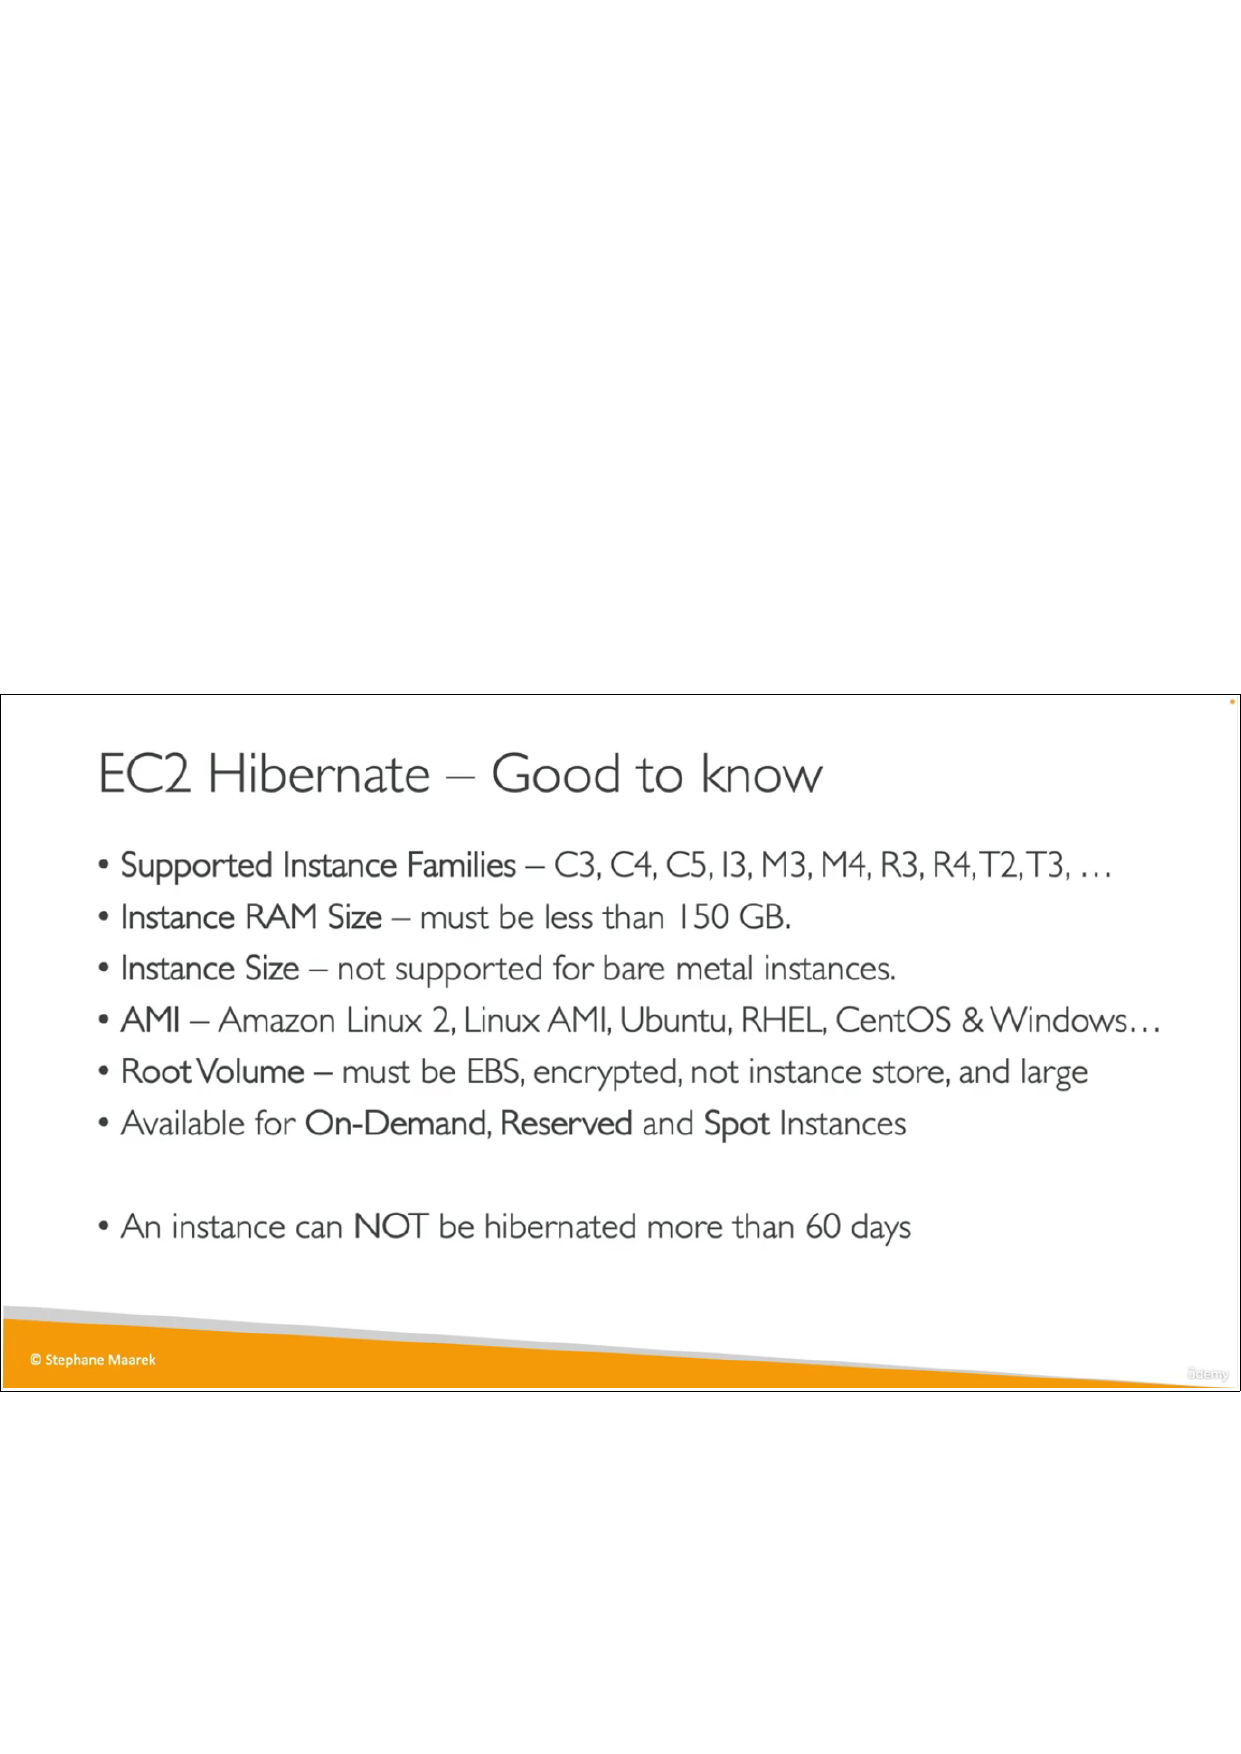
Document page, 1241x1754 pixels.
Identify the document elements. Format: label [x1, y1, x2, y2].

picture [3, 696, 1238, 1388]
